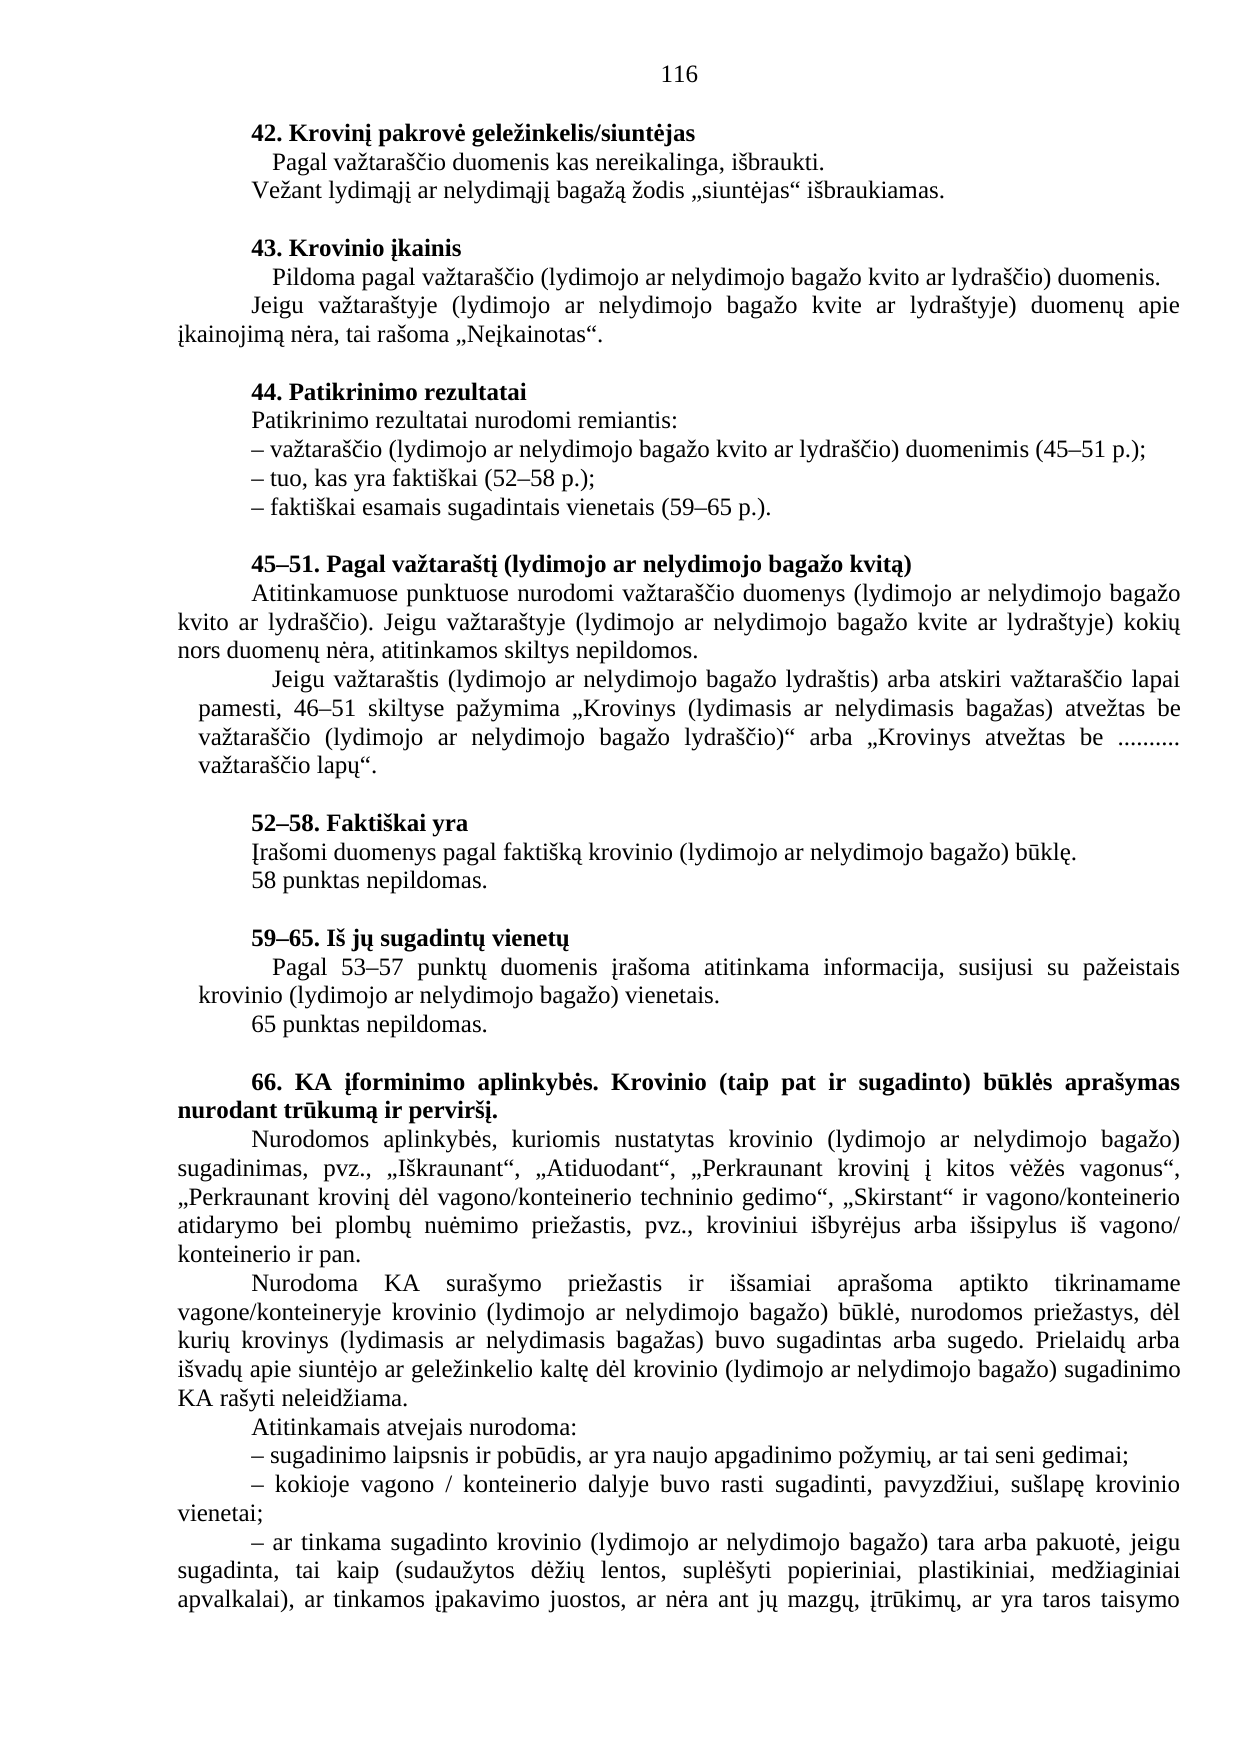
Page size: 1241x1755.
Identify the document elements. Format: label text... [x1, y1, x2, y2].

text 42. Krovinį pakrovė geležinkelis/siuntėjas [177, 118, 1181, 147]
text 65 punktas nepildomas. [177, 1009, 1181, 1038]
text – sugadinimo laipsnis ir pobūdis, ar yra naujo apgadinimo požymių, ar tai seni gedimai; [177, 1441, 1181, 1469]
text Jeigu važtaraštis (lydimojo ar nelydimojo bagažo lydraštis) arba atskiri važtaraščio lapai pamesti, 46–51 skiltyse pažymima „Krovinys (lydimasis ar nelydimasis bagažas) atvežtas be važtaraščio (lydimojo ar nelydimojo bagažo lydraščio)“ arba „Krovinys atvežtas be .......... važtaraščio lapų“. [198, 664, 1181, 779]
text Pagal važtaraščio duomenis kas nereikalinga, išbraukti. [198, 147, 1181, 176]
text Atitinkamuose punktuose nurodomi važtaraščio duomenys (lydimojo ar nelydimojo bagažo kvito ar lydraščio). Jeigu važtaraštyje (lydimojo ar nelydimojo bagažo kvite ar lydraštyje) kokių nors duomenų nėra, atitinkamos skiltys nepildomos. [177, 578, 1181, 664]
text 52–58. Faktiškai yra [177, 808, 1181, 837]
text Nurodomos aplinkybės, kuriomis nustatytas krovinio (lydimojo ar nelydimojo bagažo) sugadinimas, pvz., „Iškraunant“, „Atiduodant“, „Perkraunant krovinį į kitos vėžės vagonus“, „Perkraunant krovinį dėl vagono/konteinerio techninio gedimo“, „Skirstant“ ir vagono/konteinerio atidarymo bei plombų nuėmimo priežastis, pvz., kroviniui išbyrėjus arba išsipylus iš vagono/ konteinerio ir pan. [177, 1124, 1181, 1268]
text 59–65. Iš jų sugadintų vienetų [177, 923, 1181, 952]
text – ar tinkama sugadinto krovinio (lydimojo ar nelydimojo bagažo) tara arba pakuotė, jeigu sugadinta, tai kaip (sudaužytos dėžių lentos, suplėšyti popieriniai, plastikiniai, medžiaginiai apvalkalai), ar tinkamos įpakavimo juostos, ar nėra ant jų mazgų, įtrūkimų, ar yra taros taisymo [177, 1527, 1181, 1613]
text Įrašomi duomenys pagal faktišką krovinio (lydimojo ar nelydimojo bagažo) būklę. [177, 837, 1181, 866]
text Jeigu važtaraštyje (lydimojo ar nelydimojo bagažo kvite ar lydraštyje) duomenų apie įkainojimą nėra, tai rašoma „Neįkainotas“. [177, 291, 1181, 348]
text – tuo, kas yra faktiškai (52–58 p.); [177, 463, 1181, 492]
text 58 punktas nepildomas. [177, 866, 1181, 894]
text – faktiškai esamais sugadintais vienetais (59–65 p.). [177, 492, 1181, 521]
text 44. Patikrinimo rezultatai [177, 377, 1181, 406]
text – važtaraščio (lydimojo ar nelydimojo bagažo kvito ar lydraščio) duomenimis (45–51 p.); [177, 434, 1181, 463]
text Atitinkamais atvejais nurodoma: [177, 1412, 1181, 1441]
text Patikrinimo rezultatai nurodomi remiantis: [177, 406, 1181, 434]
text Pildoma pagal važtaraščio (lydimojo ar nelydimojo bagažo kvito ar lydraščio) duomenis. [198, 262, 1181, 291]
text 43. Krovinio įkainis [177, 233, 1181, 262]
text 66. KA įforminimo aplinkybės. Krovinio (taip pat ir sugadinto) būklės aprašymas nurodant trūkumą ir perviršį. [177, 1067, 1181, 1124]
text Pagal 53–57 punktų duomenis įrašoma atitinkama informacija, susijusi su pažeistais krovinio (lydimojo ar nelydimojo bagažo) vienetais. [198, 952, 1181, 1009]
text 45–51. Pagal važtaraštį (lydimojo ar nelydimojo bagažo kvitą) [177, 549, 1181, 578]
text Nurodoma KA surašymo priežastis ir išsamiai aprašoma aptikto tikrinamame vagone/konteineryje krovinio (lydimojo ar nelydimojo bagažo) būklė, nurodomos priežastys, dėl kurių krovinys (lydimasis ar nelydimasis bagažas) buvo sugadintas arba sugedo. Prielaidų arba išvadų apie siuntėjo ar geležinkelio kaltę dėl krovinio (lydimojo ar nelydimojo bagažo) sugadinimo KA rašyti neleidžiama. [177, 1268, 1181, 1412]
text Vežant lydimąjį ar nelydimąjį bagažą žodis „siuntėjas“ išbraukiamas. [177, 176, 1181, 204]
text – kokioje vagono / konteinerio dalyje buvo rasti sugadinti, pavyzdžiui, sušlapę krovinio vienetai; [177, 1469, 1181, 1527]
